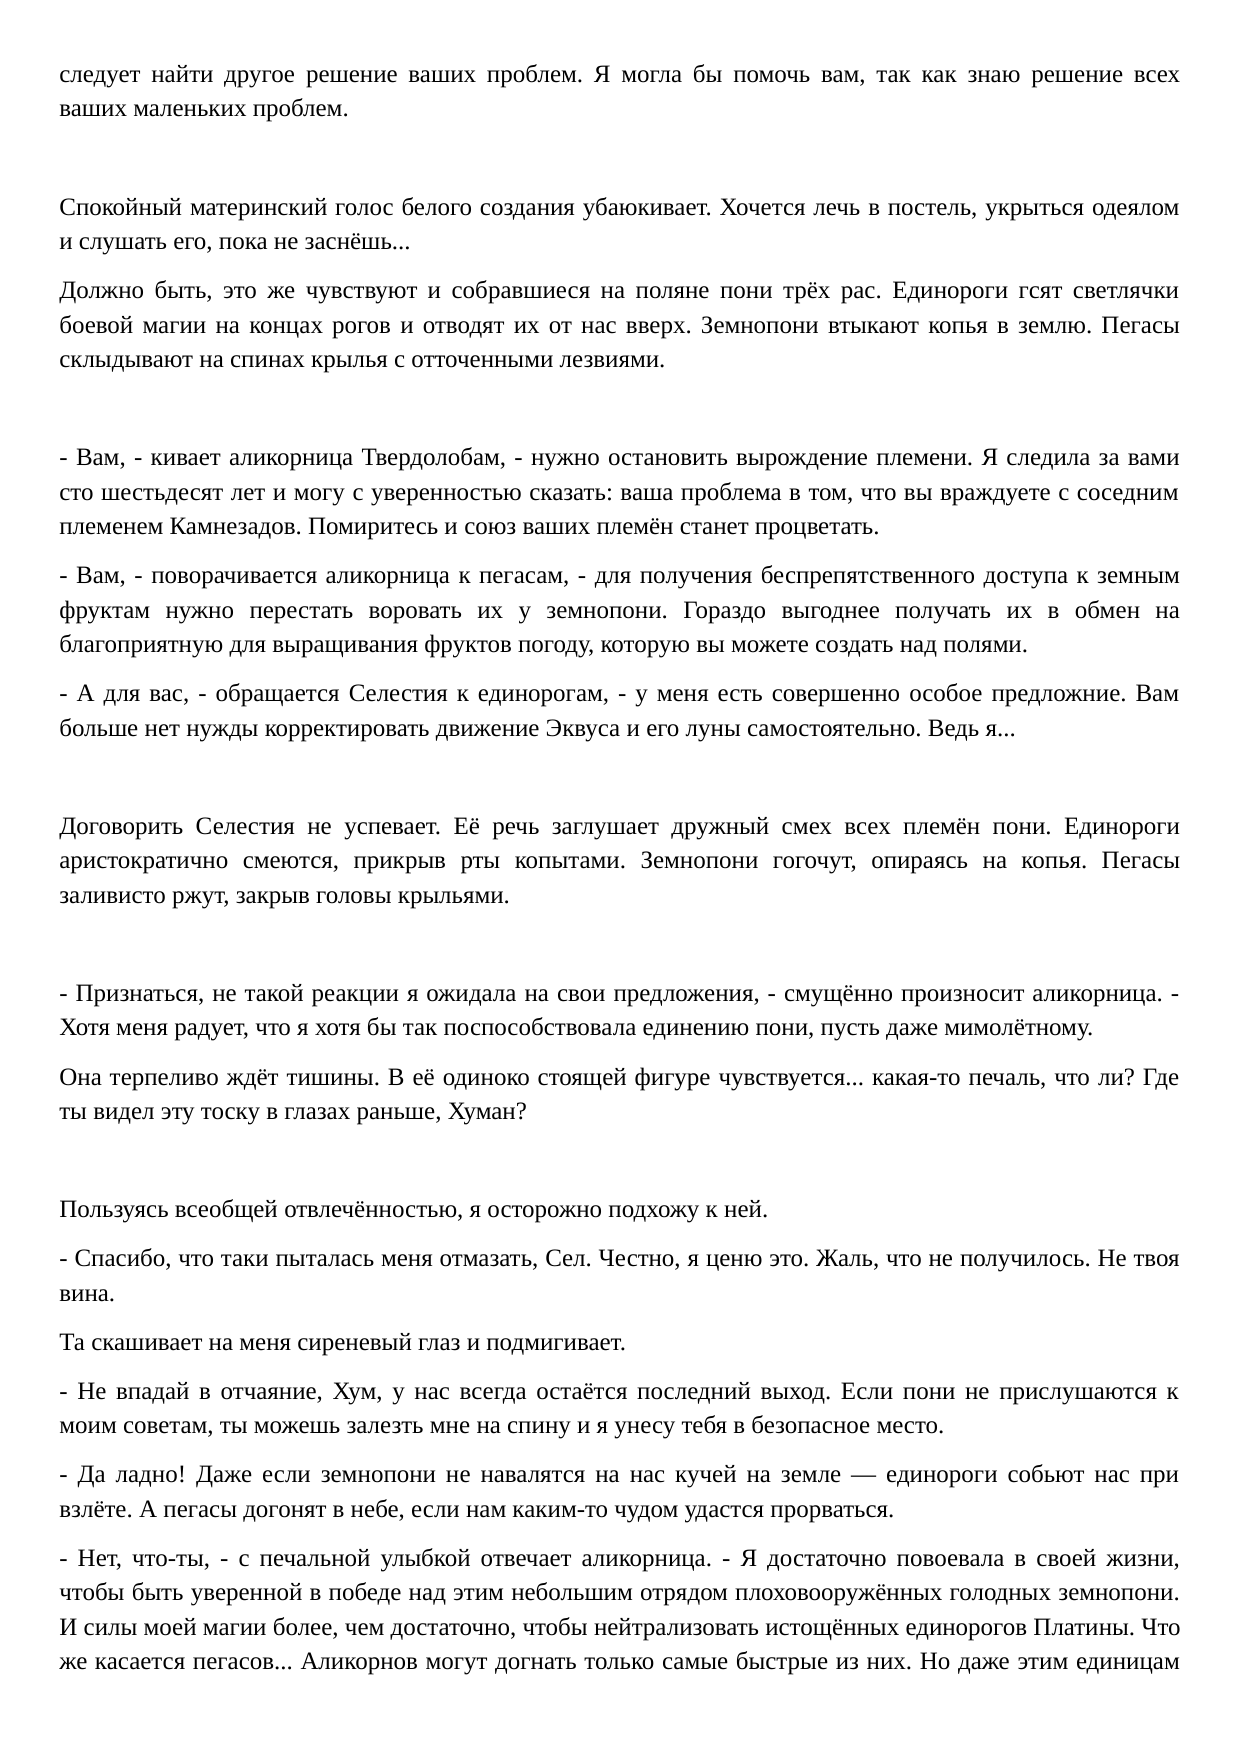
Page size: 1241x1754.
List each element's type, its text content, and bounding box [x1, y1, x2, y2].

text - Вам, - поворачивается аликорница к пегасам, - для получения беспрепятственного доступа к земным фруктам нужно перестать воровать их у земнопони. Гораздо выгоднее получать их в обмен на благоприятную для выращивания фруктов погоду, которую вы можете создать над полями. [59, 560, 1181, 658]
text - Вам, - кивает аликорница Твердолобам, - нужно остановить вырождение племени. Я следила за вами сто шестьдесят лет и могу с уверенностью сказать: ваша проблема в том, что вы враждуете с соседним племенем Камнезадов. Помиритесь и союз ваших племён станет процветать. [59, 442, 1181, 540]
text - Нет, что-ты, - с печальной улыбкой отвечает аликорница. - Я достаточно повоевала в своей жизни, чтобы быть уверенной в победе над этим небольшим отрядом плоховооружённых голодных земнопони. И силы моей магии более, чем достаточно, чтобы нейтрализовать истощённых единорогов Платины. Что же касается пегасов... Аликорнов могут догнать только самые быстрые из них. Но даже этим единицам [59, 1543, 1181, 1675]
text Та скашивает на меня сиреневый глаз и подмигивает. [59, 1327, 1181, 1356]
text - А для вас, - обращается Селестия к единорогам, - у меня есть совершенно особое предложние. Вам больше нет нужды корректировать движение Эквуса и его луны самостоятельно. Ведь я... [59, 678, 1181, 742]
text Спокойный материнский голос белого создания убаюкивает. Хочется лечь в постель, укрыться одеялом и слушать его, пока не заснёшь... [59, 192, 1181, 255]
text следует найти другое решение ваших проблем. Я могла бы помочь вам, так как знаю решение всех ваших маленьких проблем. [59, 59, 1181, 122]
text Пользуясь всеобщей отвлечённостью, я осторожно подхожу к ней. [59, 1194, 1181, 1223]
text - Признаться, не такой реакции я ожидала на свои предложения, - смущённо произносит аликорница. - Хотя меня радует, что я хотя бы так поспособствовала единению пони, пусть даже мимолётному. [59, 978, 1181, 1041]
text Должно быть, это же чувствуют и собравшиеся на поляне пони трёх рас. Единороги гсят светлячки боевой магии на концах рогов и отводят их от нас вверх. Земнопони втыкают копья в землю. Пегасы склыдывают на спинах крылья с отточенными лезвиями. [59, 275, 1181, 373]
text - Спасибо, что таки пыталась меня отмазать, Сел. Честно, я ценю это. Жаль, что не получилось. Не твоя вина. [59, 1243, 1181, 1306]
text Договорить Селестия не успевает. Её речь заглушает дружный смех всех племён пони. Единороги аристократично смеются, прикрыв рты копытами. Земнопони гогочут, опираясь на копья. Пегасы заливисто ржут, закрыв головы крыльями. [59, 811, 1181, 909]
text - Не впадай в отчаяние, Хум, у нас всегда остаётся последний выход. Если пони не прислушаются к моим советам, ты можешь залезть мне на спину и я унесу тебя в безопасное место. [59, 1376, 1181, 1439]
text - Да ладно! Даже если земнопони не навалятся на нас кучей на земле — единороги собьют нас при взлёте. А пегасы догонят в небе, если нам каким-то чудом удастся прорваться. [59, 1459, 1181, 1523]
text Она терпеливо ждёт тишины. В её одиноко стоящей фигуре чувствуется... какая-то печаль, что ли? Где ты видел эту тоску в глазах раньше, Хуман? [59, 1062, 1181, 1125]
